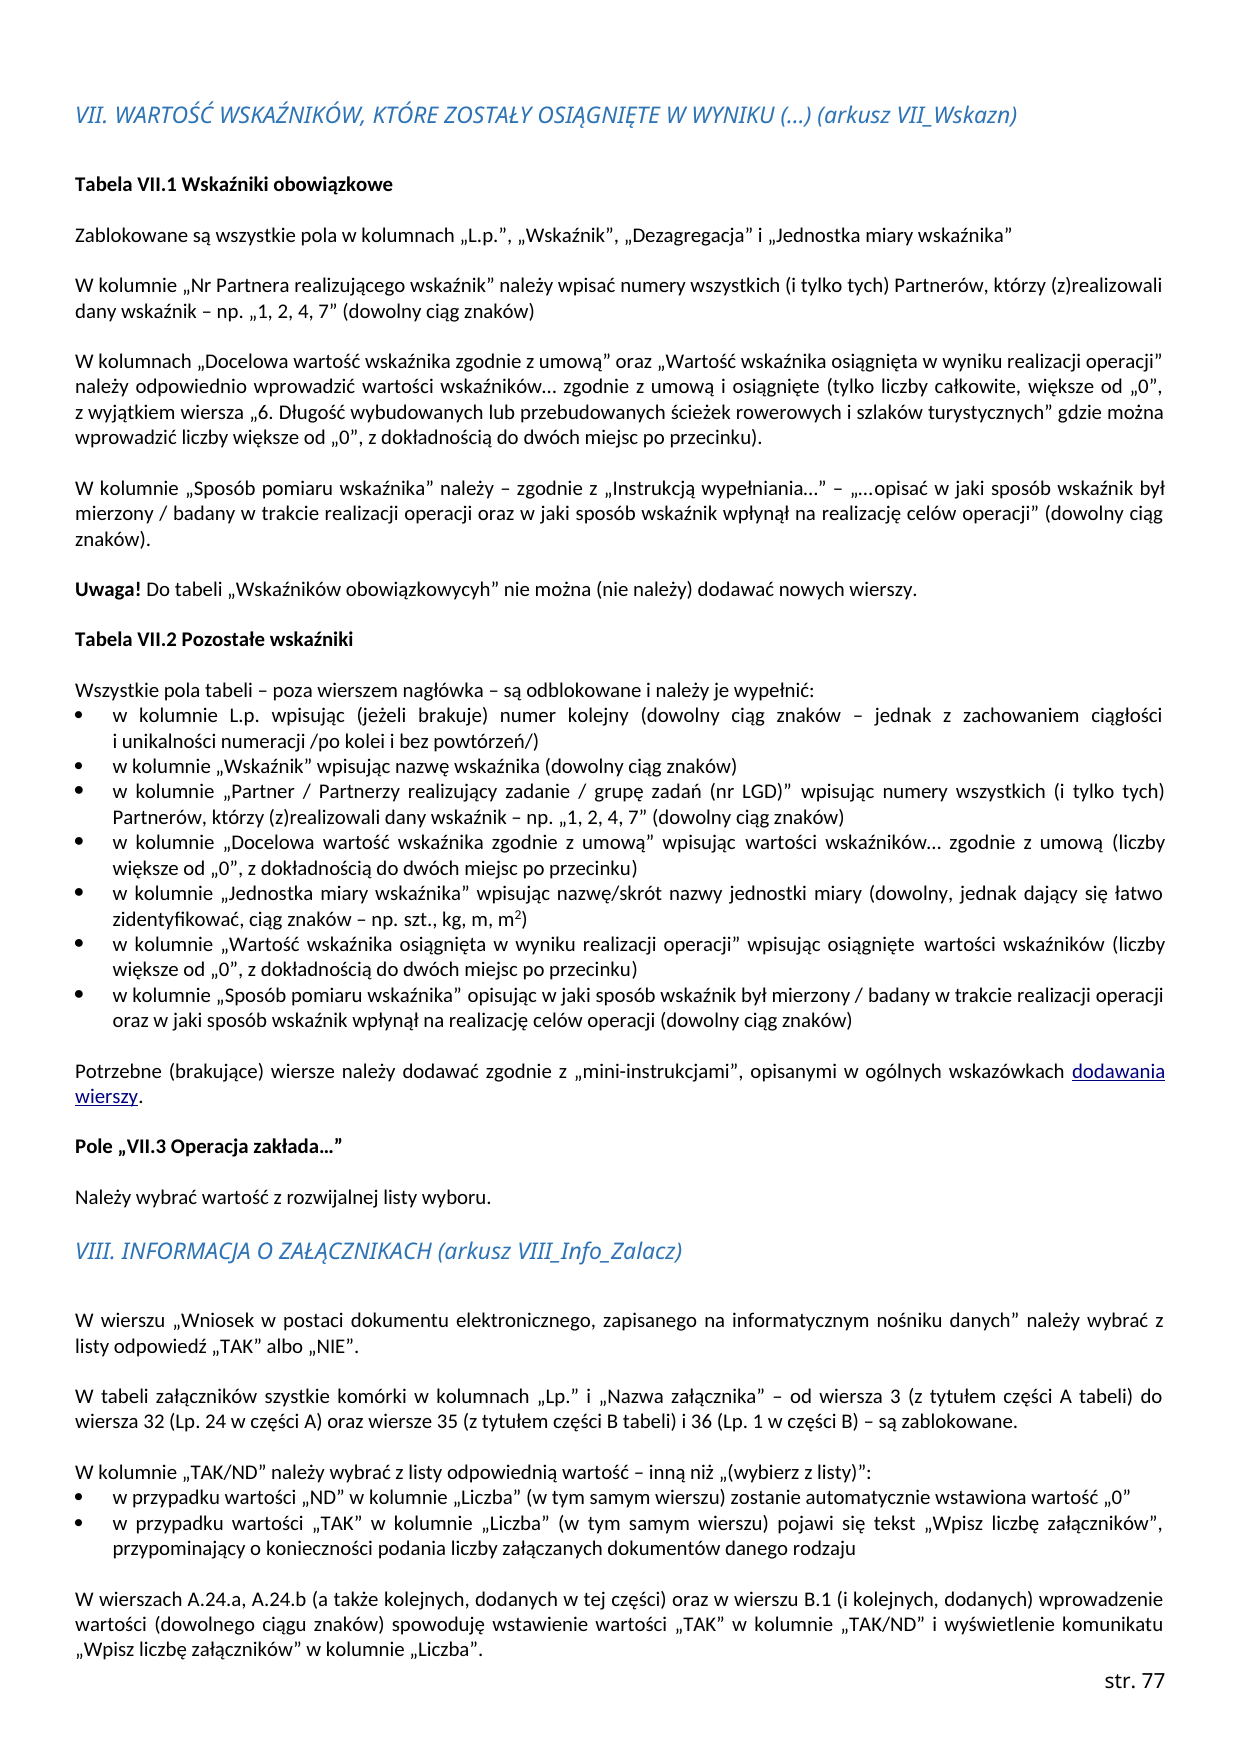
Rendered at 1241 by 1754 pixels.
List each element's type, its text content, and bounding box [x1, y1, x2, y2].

list w kolumnie „Wskaźnik” wpisując nazwę wskaźnika (dowolny ciąg znaków) [75, 753, 1165, 779]
list W kolumnie „TAK/ND” należy wybrać z listy odpowiednią wartość – inną niż „(wybierz z listy)”: [75, 1459, 1165, 1484]
list w kolumnie „Wartość wskaźnika osiągnięta w wyniku realizacji operacji” wpisując osiągnięte wartości wskaźników (liczby większe od „0”, z dokładnością do dwóch miejsc po przecinku) [75, 931, 1165, 982]
list Pole „VII.3 Operacja zakłada…” [75, 1134, 1165, 1159]
list Należy wybrać wartość z rozwijalnej listy wyboru. [75, 1184, 1165, 1209]
list w kolumnie L.p. wpisując (jeżeli brakuje) numer kolejny (dowolny ciąg znaków – jednak z zachowaniem ciągłości i unikalności numeracji /po kolei i bez powtórzeń/) [75, 702, 1165, 753]
list w kolumnie „Jednostka miary wskaźnika” wpisując nazwę/skrót nazwy jednostki miary (dowolny, jednak dający się łatwo zidentyfikować, ciąg znaków – np. szt., kg, m, m2) [75, 880, 1165, 931]
list w kolumnie „Partner / Partnerzy realizujący zadanie / grupę zadań (nr LGD)” wpisując numery wszystkich (i tylko tych) Partnerów, którzy (z)realizowali dany wskaźnik – np. „1, 2, 4, 7” (dowolny ciąg znaków) [75, 779, 1165, 829]
list w kolumnie „Sposób pomiaru wskaźnika” opisując w jaki sposób wskaźnik był mierzony / badany w trakcie realizacji operacji oraz w jaki sposób wskaźnik wpłynął na realizację celów operacji (dowolny ciąg znaków) [75, 982, 1165, 1033]
subtitle VII. WARTOŚĆ WSKAŹNIKÓW, KTÓRE ZOSTAŁY OSIĄGNIĘTE W WYNIKU (…) (arkusz VII_Wskazn) [75, 99, 1165, 130]
list W kolumnie „Nr Partnera realizującego wskaźnik” należy wpisać numery wszystkich (i tylko tych) Partnerów, którzy (z)realizowali dany wskaźnik – np. „1, 2, 4, 7” (dowolny ciąg znaków) [75, 272, 1165, 323]
list Zablokowane są wszystkie pola w kolumnach „L.p.”, „Wskaźnik”, „Dezagregacja” i „Jednostka miary wskaźnika” [75, 222, 1165, 247]
list Tabela VII.2 Pozostałe wskaźniki [75, 627, 1165, 652]
list W wierszu „Wniosek w postaci dokumentu elektronicznego, zapisanego na informatycznym nośniku danych” należy wybrać z listy odpowiedź „TAK” albo „NIE”. [75, 1307, 1165, 1358]
list Uwaga! Do tabeli „Wskaźników obowiązkowycyh” nie można (nie należy) dodawać nowych wierszy. [75, 576, 1165, 602]
text W wierszach A.24.a, A.24.b (a także kolejnych, dodanych w tej części) oraz w wierszu B.1 (i kolejnych, dodanych) wprowadzenie wartości (dowolnego ciągu znaków) spowoduję wstawienie wartości „TAK” w kolumnie „TAK/ND” i wyświetlenie komunikatu „Wpisz liczbę załączników” w kolumnie „Liczba”. [75, 1586, 1165, 1662]
list Tabela VII.1 Wskaźniki obowiązkowe [75, 172, 1165, 197]
list Wszystkie pola tabeli – poza wierszem nagłówka – są odblokowane i należy je wypełnić: [75, 677, 1165, 702]
list w kolumnie „Docelowa wartość wskaźnika zgodnie z umową” wpisując wartości wskaźników… zgodnie z umową (liczby większe od „0”, z dokładnością do dwóch miejsc po przecinku) [75, 829, 1165, 880]
list w przypadku wartości „TAK” w kolumnie „Liczba” (w tym samym wierszu) pojawi się tekst „Wpisz liczbę załączników”, przypominający o konieczności podania liczby załączanych dokumentów danego rodzaju [75, 1510, 1165, 1561]
list W tabeli załączników szystkie komórki w kolumnach „Lp.” i „Nazwa załącznika” – od wiersza 3 (z tytułem części A tabeli) do wiersza 32 (Lp. 24 w części A) oraz wiersze 35 (z tytułem części B tabeli) i 36 (Lp. 1 w części B) – są zablokowane. [75, 1383, 1165, 1434]
text Potrzebne (brakujące) wiersze należy dodawać zgodnie z „mini-instrukcjami”, opisanymi w ogólnych wskazówkach dodawania wierszy. [75, 1058, 1165, 1109]
list W kolumnach „Docelowa wartość wskaźnika zgodnie z umową” oraz „Wartość wskaźnika osiągnięta w wyniku realizacji operacji” należy odpowiednio wprowadzić wartości wskaźników… zgodnie z umową i osiągnięte (tylko liczby całkowite, większe od „0”, z wyjątkiem wiersza „6. Długość wybudowanych lub przebudowanych ścieżek rowerowych i szlaków turystycznych” gdzie można wprowadzić liczby większe od „0”, z dokładnością do dwóch miejsc po przecinku). [75, 348, 1165, 450]
list w przypadku wartości „ND” w kolumnie „Liczba” (w tym samym wierszu) zostanie automatycznie wstawiona wartość „0” [75, 1484, 1165, 1510]
subtitle VIII. INFORMACJA O ZAŁĄCZNIKACH (arkusz VIII_Info_Zalacz) [75, 1234, 1165, 1266]
list W kolumnie „Sposób pomiaru wskaźnika” należy – zgodnie z „Instrukcją wypełniania…” – „…opisać w jaki sposób wskaźnik był mierzony / badany w trakcie realizacji operacji oraz w jaki sposób wskaźnik wpłynął na realizację celów operacji” (dowolny ciąg znaków). [75, 475, 1165, 551]
